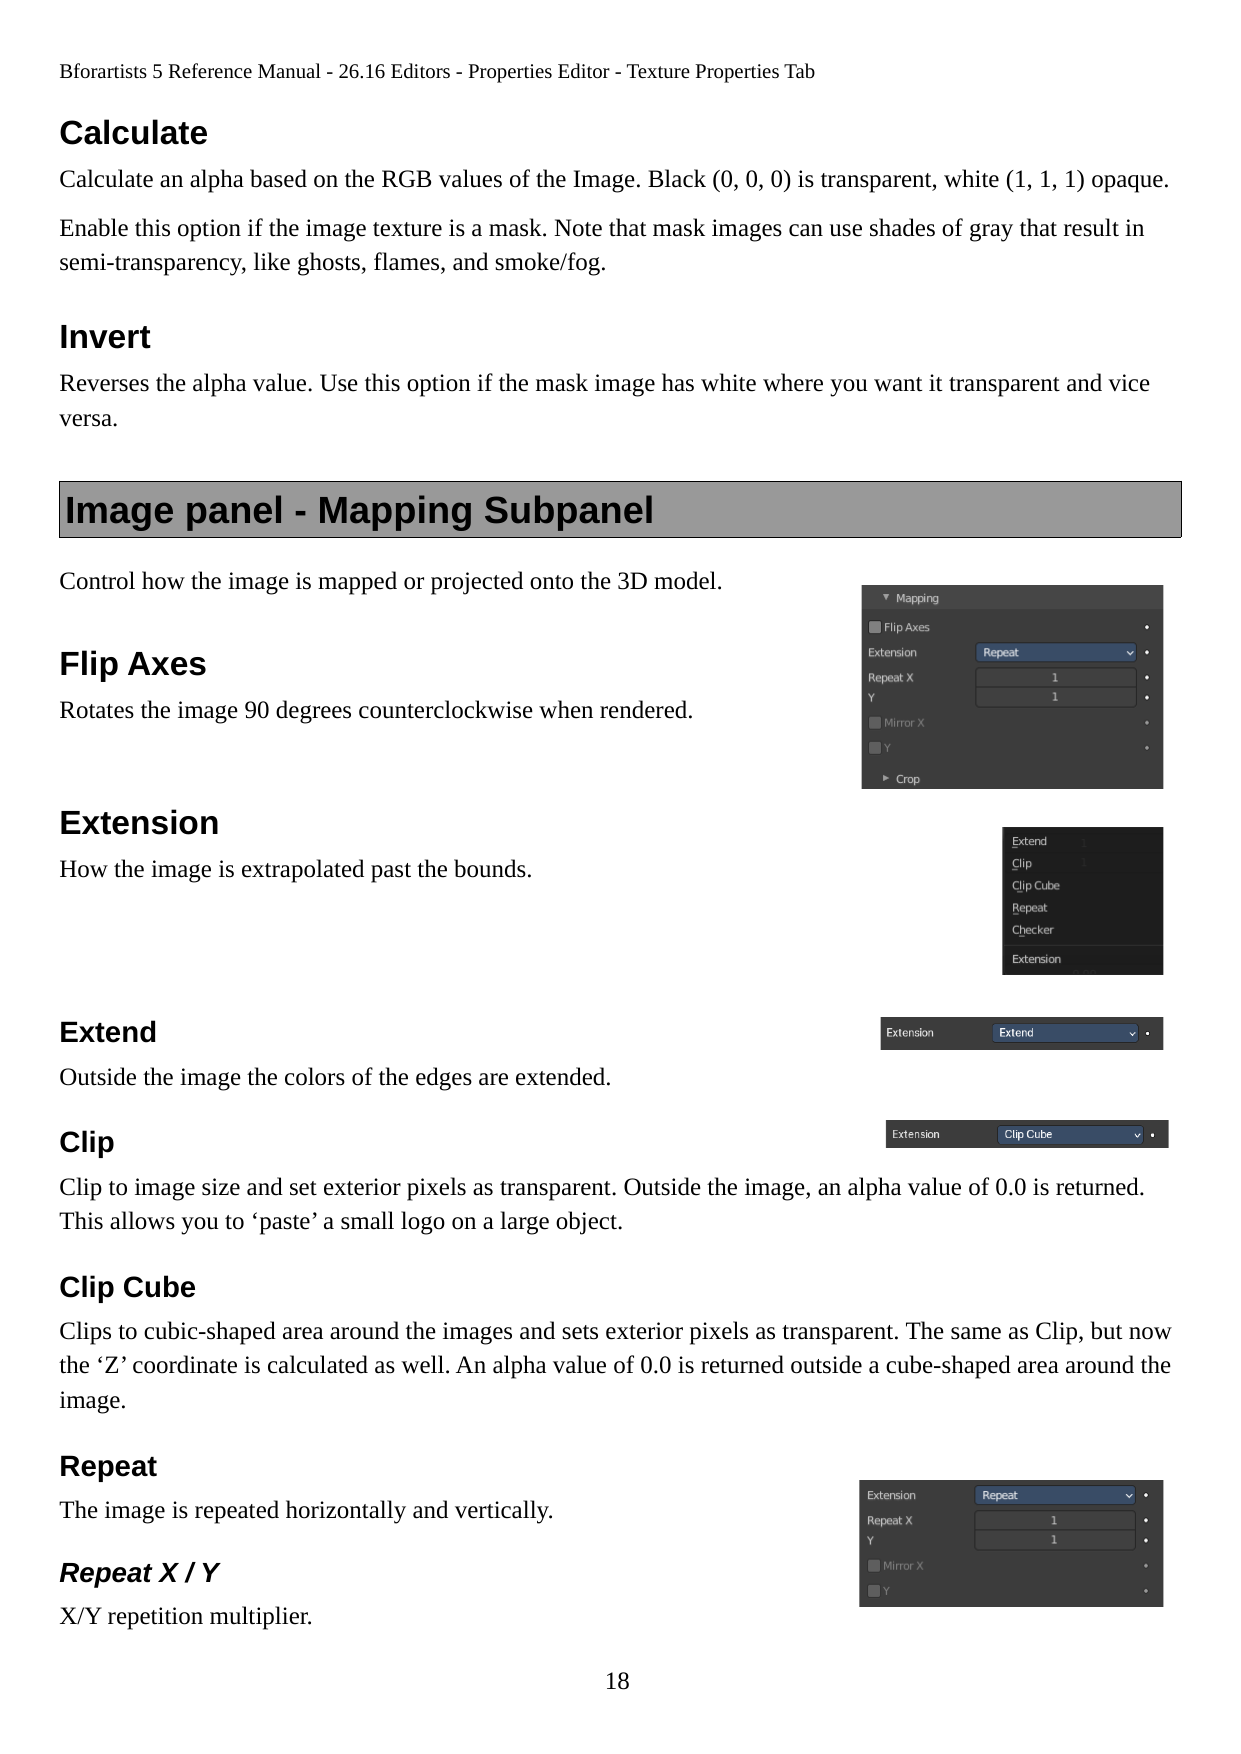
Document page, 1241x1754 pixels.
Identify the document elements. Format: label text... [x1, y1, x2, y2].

text X/Y repetition multiplier. [59, 1601, 1181, 1629]
text Control how the image is mapped or projected onto the 3D model. [59, 566, 1181, 595]
picture [885, 1120, 1169, 1148]
subtitle Repeat X / Y [59, 1556, 859, 1588]
text Outside the image the colors of the edges are extended. [59, 1062, 1181, 1090]
text Calculate an alpha based on the RGB values of the Image. Black (0, 0, 0) is transparent, white (1, 1, 1) opaque. [59, 164, 1181, 192]
picture [1002, 827, 1164, 975]
text Clip to image size and set exterior pixels as transparent. Outside the image, an alpha value of 0.0 is returned. This allows you to ‘paste’ a small logo on a large object. [59, 1172, 1181, 1235]
picture [861, 585, 1164, 789]
subtitle Extension [59, 802, 1181, 841]
table_header Image panel - Mapping Subpanel [60, 482, 1181, 537]
subtitle Extend [59, 1015, 1181, 1049]
subtitle Calculate [59, 113, 1181, 151]
text Rotates the image 90 degrees counterclockwise when rendered. [59, 695, 861, 724]
subtitle Clip Cube [59, 1270, 1181, 1303]
subtitle [1164, 644, 1181, 683]
text Reverses the alpha value. Use this option if the mask image has white where you want it transparent and vice versa. [59, 368, 1181, 432]
subtitle [1164, 1556, 1181, 1588]
text The image is repeated horizontally and vertically. [59, 1495, 859, 1523]
subtitle Repeat [59, 1448, 1181, 1482]
text How the image is extrapolated past the bounds. [59, 854, 1002, 882]
text Clips to cubic-shaped area around the images and sets exterior pixels as transparent. The same as Clip, but now the ‘Z’ coordinate is calculated as well. An alpha value of 0.0 is returned outside a cube-shaped area around the image. [59, 1316, 1181, 1414]
picture [880, 1017, 1164, 1050]
text Enable this option if the image texture is a mask. Note that mask images can use shades of gray that result in semi-transparency, like ghosts, flames, and smoke/fog. [59, 213, 1181, 276]
picture [859, 1480, 1164, 1607]
subtitle Invert [59, 317, 1181, 356]
subtitle Clip [59, 1125, 1181, 1159]
subtitle Flip Axes [59, 644, 861, 683]
